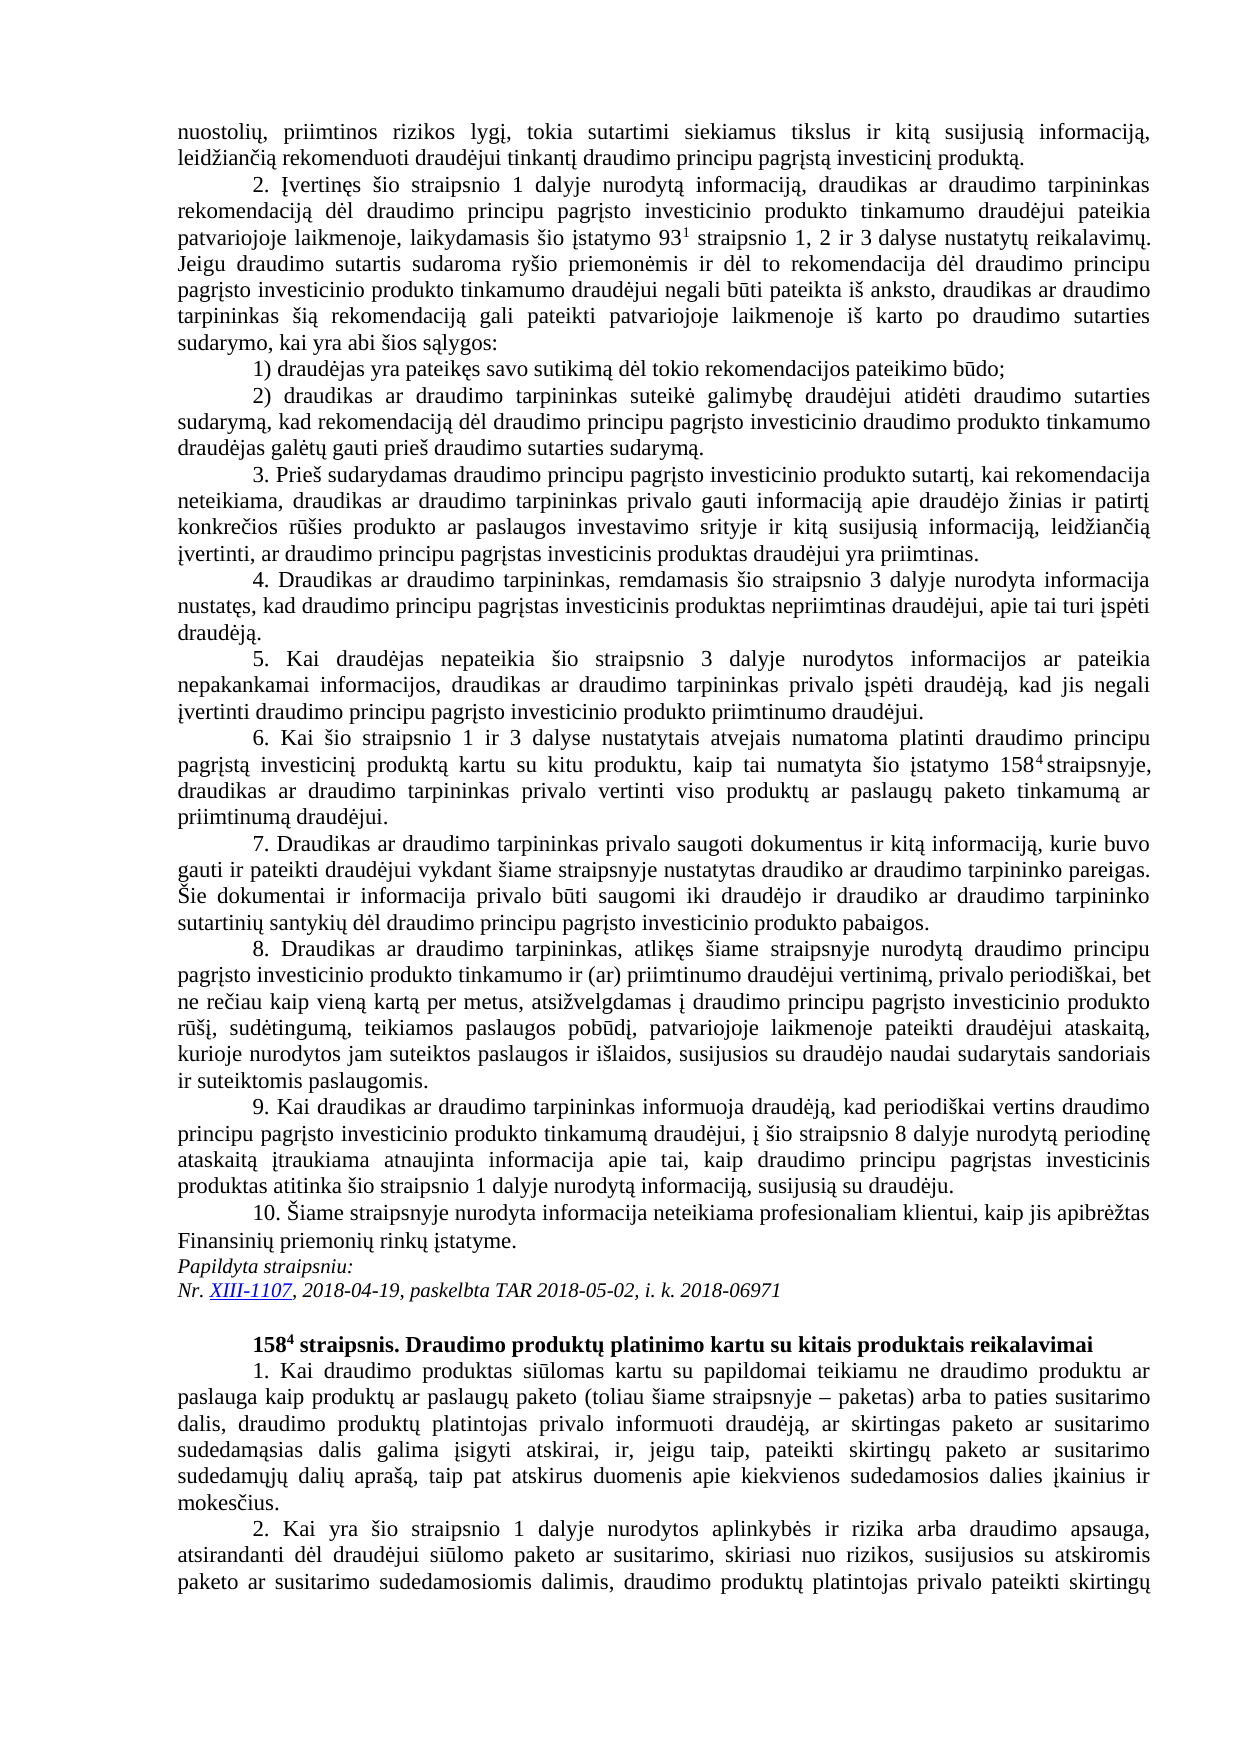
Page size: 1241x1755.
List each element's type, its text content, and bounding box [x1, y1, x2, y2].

text nuostolių, priimtinos rizikos lygį, tokia sutartimi siekiamus tikslus ir kitą susijusią informaciją, leidžiančią rekomenduoti draudėjui tinkantį draudimo principu pagrįstą investicinį produktą. [177, 118, 1152, 171]
text Papildyta straipsniu: [177, 1254, 1152, 1278]
text 4. Draudikas ar draudimo tarpininkas, remdamasis šio straipsnio 3 dalyje nurodyta informacija nustatęs, kad draudimo principu pagrįstas investicinis produktas nepriimtinas draudėjui, apie tai turi įspėti draudėją. [177, 566, 1152, 645]
text 1) draudėjas yra pateikęs savo sutikimą dėl tokio rekomendacijos pateikimo būdo; [177, 355, 1152, 382]
text 10. Šiame straipsnyje nurodyta informacija neteikiama profesionaliam klientui, kaip jis apibrėžtas Finansinių priemonių rinkų įstatyme. [177, 1199, 1152, 1254]
text Nr. XIII-1107, 2018-04-19, paskelbta TAR 2018-05-02, i. k. 2018-06971 [177, 1278, 1152, 1302]
text 7. Draudikas ar draudimo tarpininkas privalo saugoti dokumentus ir kitą informaciją, kurie buvo gauti ir pateikti draudėjui vykdant šiame straipsnyje nustatytas draudiko ar draudimo tarpininko pareigas. Šie dokumentai ir informacija privalo būti saugomi iki draudėjo ir draudiko ar draudimo tarpininko sutartinių santykių dėl draudimo principu pagrįsto investicinio produkto pabaigos. [177, 830, 1152, 935]
text 1584 straipsnis. Draudimo produktų platinimo kartu su kitais produktais reikalavimai [252, 1331, 1152, 1357]
text 1. Kai draudimo produktas siūlomas kartu su papildomai teikiamu ne draudimo produktu ar paslauga kaip produktų ar paslaugų paketo (toliau šiame straipsnyje – paketas) arba to paties susitarimo dalis, draudimo produktų platintojas privalo informuoti draudėją, ar skirtingas paketo ar susitarimo sudedamąsias dalis galima įsigyti atskirai, ir, jeigu taip, pateikti skirtingų paketo ar susitarimo sudedamųjų dalių aprašą, taip pat atskirus duomenis apie kiekvienos sudedamosios dalies įkainius ir mokesčius. [177, 1357, 1152, 1515]
text 6. Kai šio straipsnio 1 ir 3 dalyse nustatytais atvejais numatoma platinti draudimo principu pagrįstą investicinį produktą kartu su kitu produktu, kaip tai numatyta šio įstatymo 1584 straipsnyje, draudikas ar draudimo tarpininkas privalo vertinti viso produktų ar paslaugų paketo tinkamumą ar priimtinumą draudėjui. [177, 724, 1152, 830]
text 9. Kai draudikas ar draudimo tarpininkas informuoja draudėją, kad periodiškai vertins draudimo principu pagrįsto investicinio produkto tinkamumą draudėjui, į šio straipsnio 8 dalyje nurodytą periodinę ataskaitą įtraukiama atnaujinta informacija apie tai, kaip draudimo principu pagrįstas investicinis produktas atitinka šio straipsnio 1 dalyje nurodytą informaciją, susijusią su draudėju. [177, 1093, 1152, 1199]
text 8. Draudikas ar draudimo tarpininkas, atlikęs šiame straipsnyje nurodytą draudimo principu pagrįsto investicinio produkto tinkamumo ir (ar) priimtinumo draudėjui vertinimą, privalo periodiškai, bet ne rečiau kaip vieną kartą per metus, atsižvelgdamas į draudimo principu pagrįsto investicinio produkto rūšį, sudėtingumą, teikiamos paslaugos pobūdį, patvariojoje laikmenoje pateikti draudėjui ataskaitą, kurioje nurodytos jam suteiktos paslaugos ir išlaidos, susijusios su draudėjo naudai sudarytais sandoriais ir suteiktomis paslaugomis. [177, 935, 1152, 1093]
text 3. Prieš sudarydamas draudimo principu pagrįsto investicinio produkto sutartį, kai rekomendacija neteikiama, draudikas ar draudimo tarpininkas privalo gauti informaciją apie draudėjo žinias ir patirtį konkrečios rūšies produkto ar paslaugos investavimo srityje ir kitą susijusią informaciją, leidžiančią įvertinti, ar draudimo principu pagrįstas investicinis produktas draudėjui yra priimtinas. [177, 461, 1152, 566]
text 2) draudikas ar draudimo tarpininkas suteikė galimybę draudėjui atidėti draudimo sutarties sudarymą, kad rekomendaciją dėl draudimo principu pagrįsto investicinio draudimo produkto tinkamumo draudėjas galėtų gauti prieš draudimo sutarties sudarymą. [177, 382, 1152, 461]
text 5. Kai draudėjas nepateikia šio straipsnio 3 dalyje nurodytos informacijos ar pateikia nepakankamai informacijos, draudikas ar draudimo tarpininkas privalo įspėti draudėją, kad jis negali įvertinti draudimo principu pagrįsto investicinio produkto priimtinumo draudėjui. [177, 645, 1152, 724]
text 2. Įvertinęs šio straipsnio 1 dalyje nurodytą informaciją, draudikas ar draudimo tarpininkas rekomendaciją dėl draudimo principu pagrįsto investicinio produkto tinkamumo draudėjui pateikia patvariojoje laikmenoje, laikydamasis šio įstatymo 931 straipsnio 1, 2 ir 3 dalyse nustatytų reikalavimų. Jeigu draudimo sutartis sudaroma ryšio priemonėmis ir dėl to rekomendacija dėl draudimo principu pagrįsto investicinio produkto tinkamumo draudėjui negali būti pateikta iš anksto, draudikas ar draudimo tarpininkas šią rekomendaciją gali pateikti patvariojoje laikmenoje iš karto po draudimo sutarties sudarymo, kai yra abi šios sąlygos: [177, 171, 1152, 355]
text 2. Kai yra šio straipsnio 1 dalyje nurodytos aplinkybės ir rizika arba draudimo apsauga, atsirandanti dėl draudėjui siūlomo paketo ar susitarimo, skiriasi nuo rizikos, susijusios su atskiromis paketo ar susitarimo sudedamosiomis dalimis, draudimo produktų platintojas privalo pateikti skirtingų [177, 1515, 1152, 1594]
